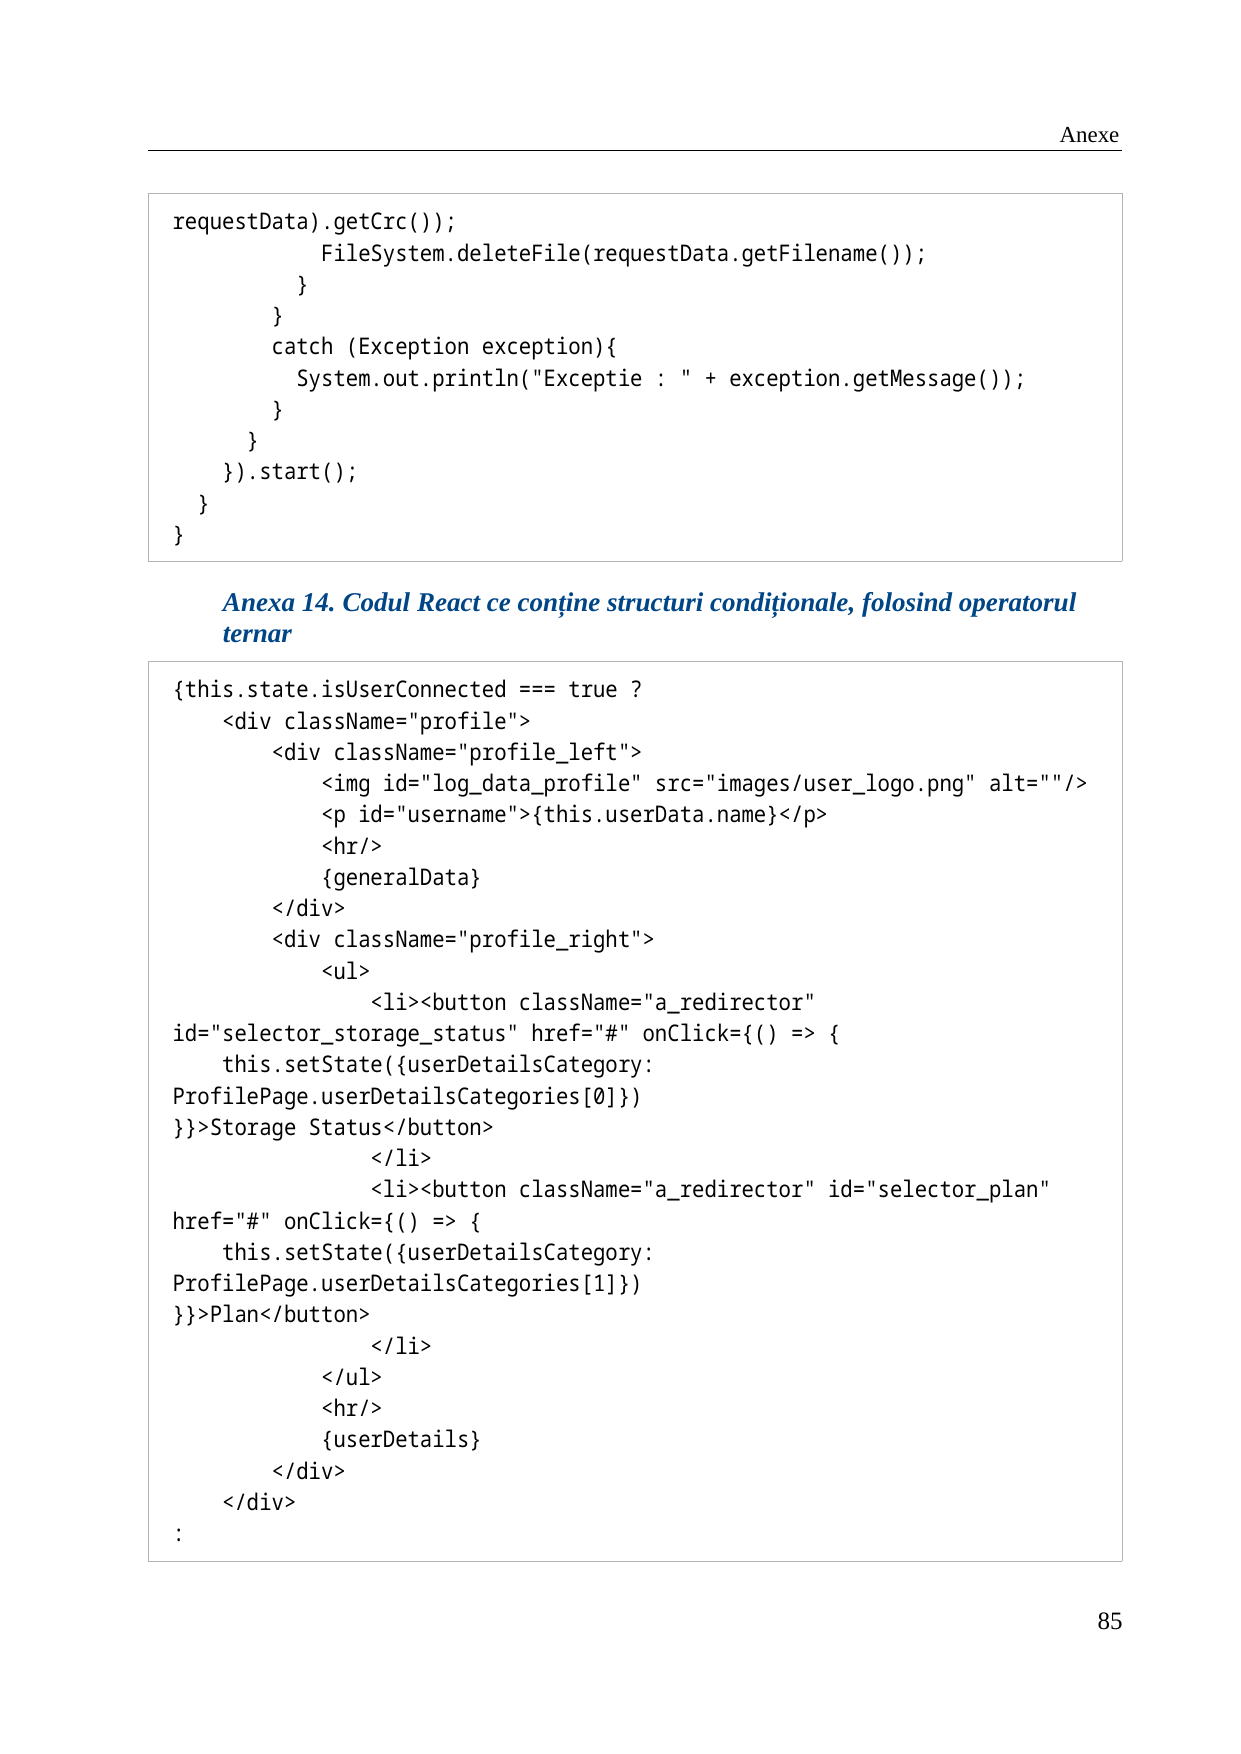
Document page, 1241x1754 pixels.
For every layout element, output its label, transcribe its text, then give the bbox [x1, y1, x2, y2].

text </li> [149, 1317, 1122, 1348]
text }).start(); [149, 443, 1122, 474]
text : [149, 1505, 1122, 1561]
text <img id="log_data_profile" src="images/user_logo.png" alt=""/> [149, 755, 1122, 786]
text <p id="username">{this.userData.name}</p> [149, 786, 1122, 817]
text <div className="profile_right"> [149, 911, 1122, 942]
text </ul> [149, 1348, 1122, 1380]
text </li> [149, 1130, 1122, 1161]
text <ul> [149, 942, 1122, 973]
text } [149, 411, 1122, 443]
text FileSystem.deleteFile(requestData.getFilename()); [149, 224, 1122, 255]
text }}>Plan</button> [149, 1286, 1122, 1317]
text System.out.println("Exceptie : " + exception.getMessage()); [149, 349, 1122, 380]
text </div> [149, 1442, 1122, 1473]
text <hr/> [149, 1380, 1122, 1411]
text } [149, 286, 1122, 318]
text {this.state.isUserConnected === true ? [149, 662, 1122, 692]
text } [149, 505, 1122, 561]
text <li><button className="a_redirector" id="selector_plan" href="#" onClick={() => { [149, 1161, 1122, 1223]
text catch (Exception exception){ [149, 318, 1122, 349]
text } [149, 380, 1122, 411]
text <hr/> [149, 817, 1122, 848]
text } [149, 255, 1122, 286]
text requestData).getCrc()); [149, 194, 1122, 224]
text <li><button className="a_redirector" id="selector_storage_status" href="#" onClick={() => { [149, 973, 1122, 1036]
text <div className="profile"> [149, 692, 1122, 723]
text </div> [149, 880, 1122, 911]
text this.setState({userDetailsCategory: ProfilePage.userDetailsCategories[0]}) [149, 1036, 1122, 1098]
text } [149, 474, 1122, 505]
text }}>Storage Status</button> [149, 1098, 1122, 1130]
subtitle Codul React ce conține structuri condiționale, folosind operatorul ternar [223, 586, 1122, 648]
text <div className="profile_left"> [149, 723, 1122, 755]
text this.setState({userDetailsCategory: ProfilePage.userDetailsCategories[1]}) [149, 1223, 1122, 1286]
text {userDetails} [149, 1411, 1122, 1442]
text </div> [149, 1473, 1122, 1505]
text {generalData} [149, 848, 1122, 880]
